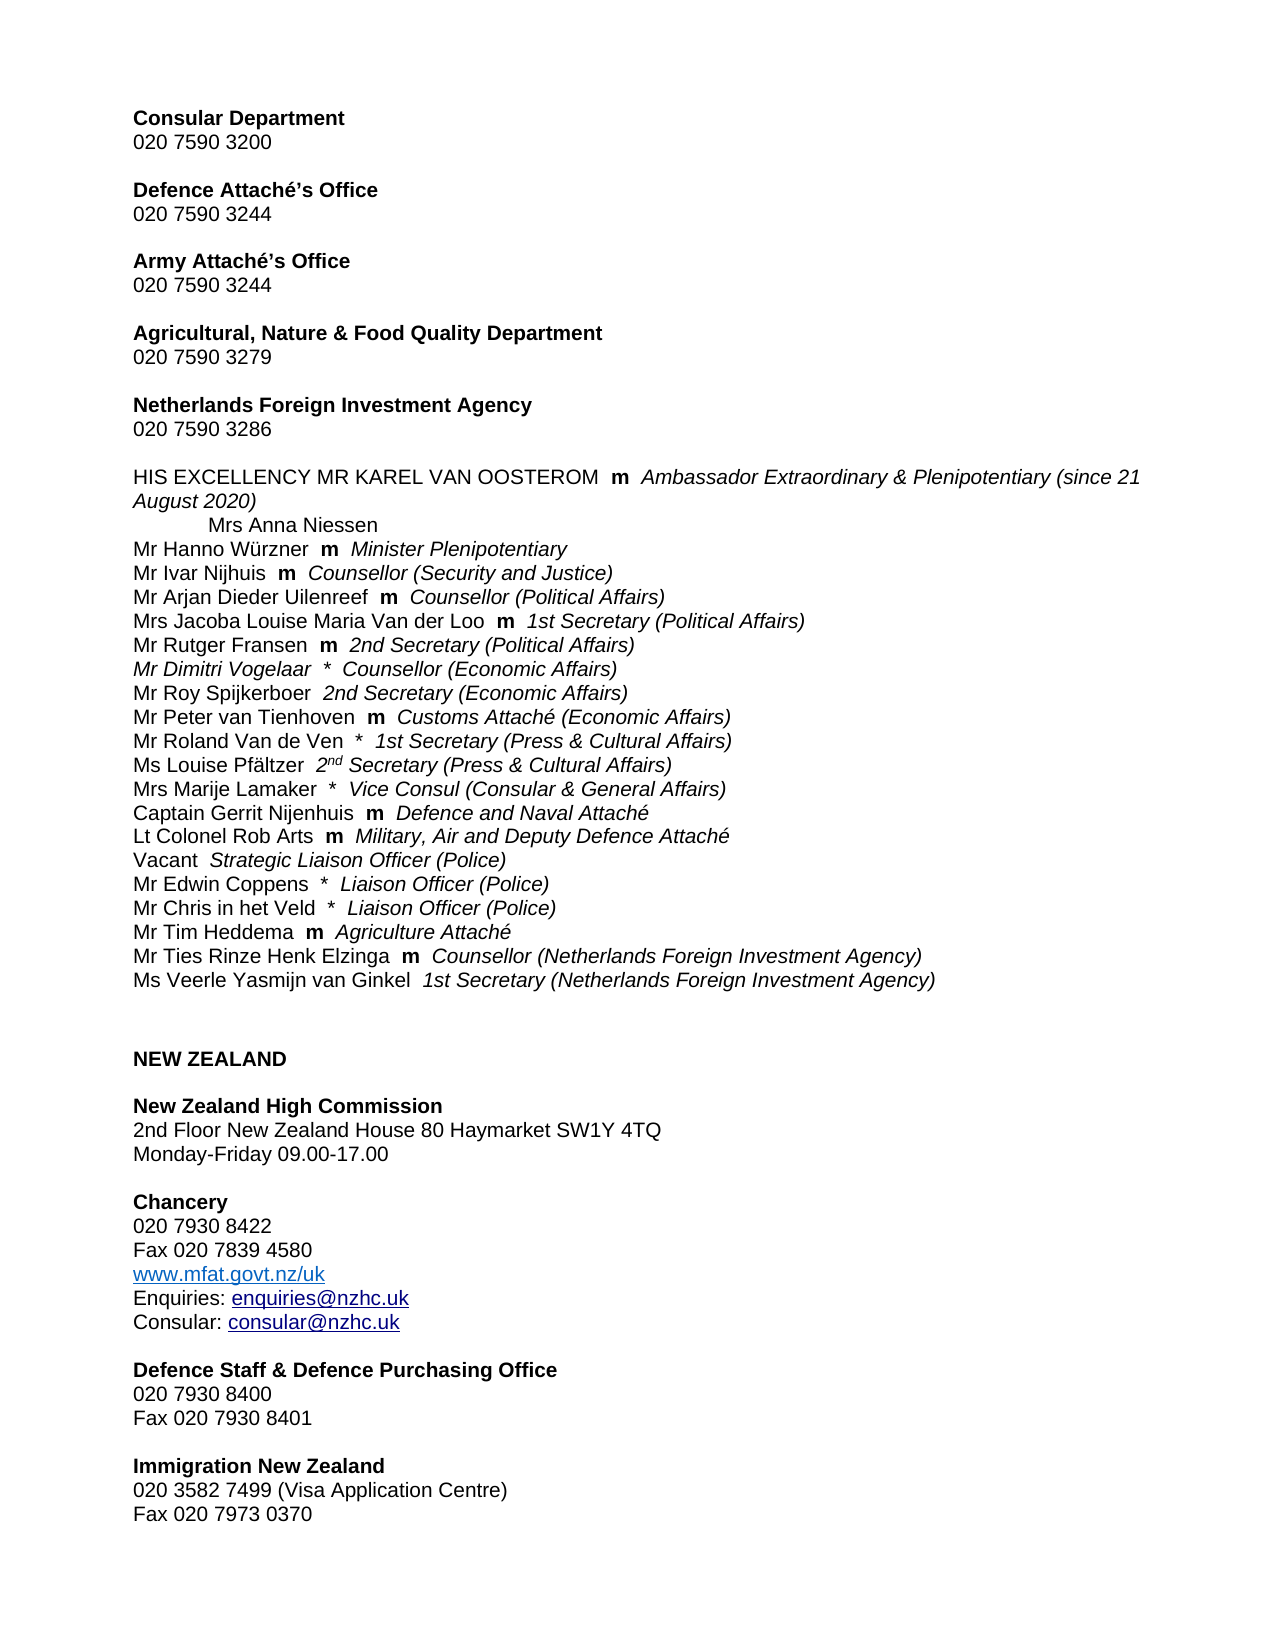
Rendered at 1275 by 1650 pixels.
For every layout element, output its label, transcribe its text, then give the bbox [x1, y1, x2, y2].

text 2nd Floor New Zealand House 80 Haymarket SW1Y 4TQ [133, 1118, 1181, 1142]
text Mr Chris in het Veld * Liaison Officer (Police) [133, 896, 1181, 920]
text Mrs Anna Niessen [133, 513, 1181, 537]
text Agricultural, Nature & Food Quality Department [133, 321, 1181, 345]
text Fax 020 7973 0370 [133, 1502, 1181, 1526]
text 020 3582 7499 (Visa Application Centre) [133, 1478, 1181, 1502]
text Mr Peter van Tienhoven m Customs Attaché (Economic Affairs) [133, 704, 1181, 728]
text 020 7590 3200 [133, 129, 1181, 153]
text 020 7590 3244 [133, 201, 1181, 225]
text Mr Roy Spijkerboer 2nd Secretary (Economic Affairs) [133, 681, 1181, 704]
text Mr Arjan Dieder Uilenreef m Counsellor (Political Affairs) [133, 585, 1181, 609]
text Mr Hanno Würzner m Minister Plenipotentiary [133, 537, 1181, 561]
text Consular: consular@nzhc.uk [133, 1310, 1181, 1334]
text Mr Edwin Coppens * Liaison Officer (Police) [133, 872, 1181, 896]
text HIS EXCELLENCY MR KAREL VAN OOSTEROM m Ambassador Extraordinary & Plenipotentiary (since 21 August 2020) [133, 465, 1181, 513]
text www.mfat.govt.nz/uk [133, 1262, 1181, 1286]
text Mrs Marije Lamaker * Vice Consul (Consular & General Affairs) [133, 776, 1181, 800]
text Defence Staff & Defence Purchasing Office [133, 1358, 1181, 1382]
text Mrs Jacoba Louise Maria Van der Loo m 1st Secretary (Political Affairs) [133, 609, 1181, 633]
text Consular Department [133, 106, 1181, 129]
text Captain Gerrit Nijenhuis m Defence and Naval Attaché [133, 800, 1181, 824]
text Mr Tim Heddema m Agriculture Attaché [133, 920, 1181, 944]
text 020 7930 8400 [133, 1382, 1181, 1406]
text Mr Dimitri Vogelaar * Counsellor (Economic Affairs) [133, 657, 1181, 681]
text Defence Attaché’s Office [133, 177, 1181, 201]
text 020 7590 3244 [133, 273, 1181, 297]
text 020 7590 3286 [133, 417, 1181, 441]
text Mr Ivar Nijhuis m Counsellor (Security and Justice) [133, 561, 1181, 585]
text Mr Rutger Fransen m 2nd Secretary (Political Affairs) [133, 633, 1181, 657]
text Chancery [133, 1190, 1181, 1214]
text Mr Roland Van de Ven * 1st Secretary (Press & Cultural Affairs) [133, 728, 1181, 752]
text Mr Ties Rinze Henk Elzinga m Counsellor (Netherlands Foreign Investment Agency) [133, 944, 1181, 968]
text Army Attaché’s Office [133, 249, 1181, 273]
text Monday-Friday 09.00-17.00 [133, 1142, 1181, 1166]
text 020 7590 3279 [133, 345, 1181, 369]
text Immigration New Zealand [133, 1454, 1181, 1478]
text 020 7930 8422 [133, 1214, 1181, 1238]
text Enquiries: enquiries@nzhc.uk [133, 1286, 1181, 1310]
text NEW ZEALAND [133, 1046, 1181, 1070]
text Lt Colonel Rob Arts m Military, Air and Deputy Defence Attaché [133, 824, 1181, 848]
text Vacant Strategic Liaison Officer (Police) [133, 848, 1181, 872]
text Netherlands Foreign Investment Agency [133, 393, 1181, 417]
text New Zealand High Commission [133, 1094, 1181, 1118]
text Fax 020 7930 8401 [133, 1406, 1181, 1430]
text Ms Veerle Yasmijn van Ginkel 1st Secretary (Netherlands Foreign Investment Agency) [133, 968, 1181, 992]
text Ms Louise Pfältzer 2nd Secretary (Press & Cultural Affairs) [133, 752, 1181, 776]
text Fax 020 7839 4580 [133, 1238, 1181, 1262]
